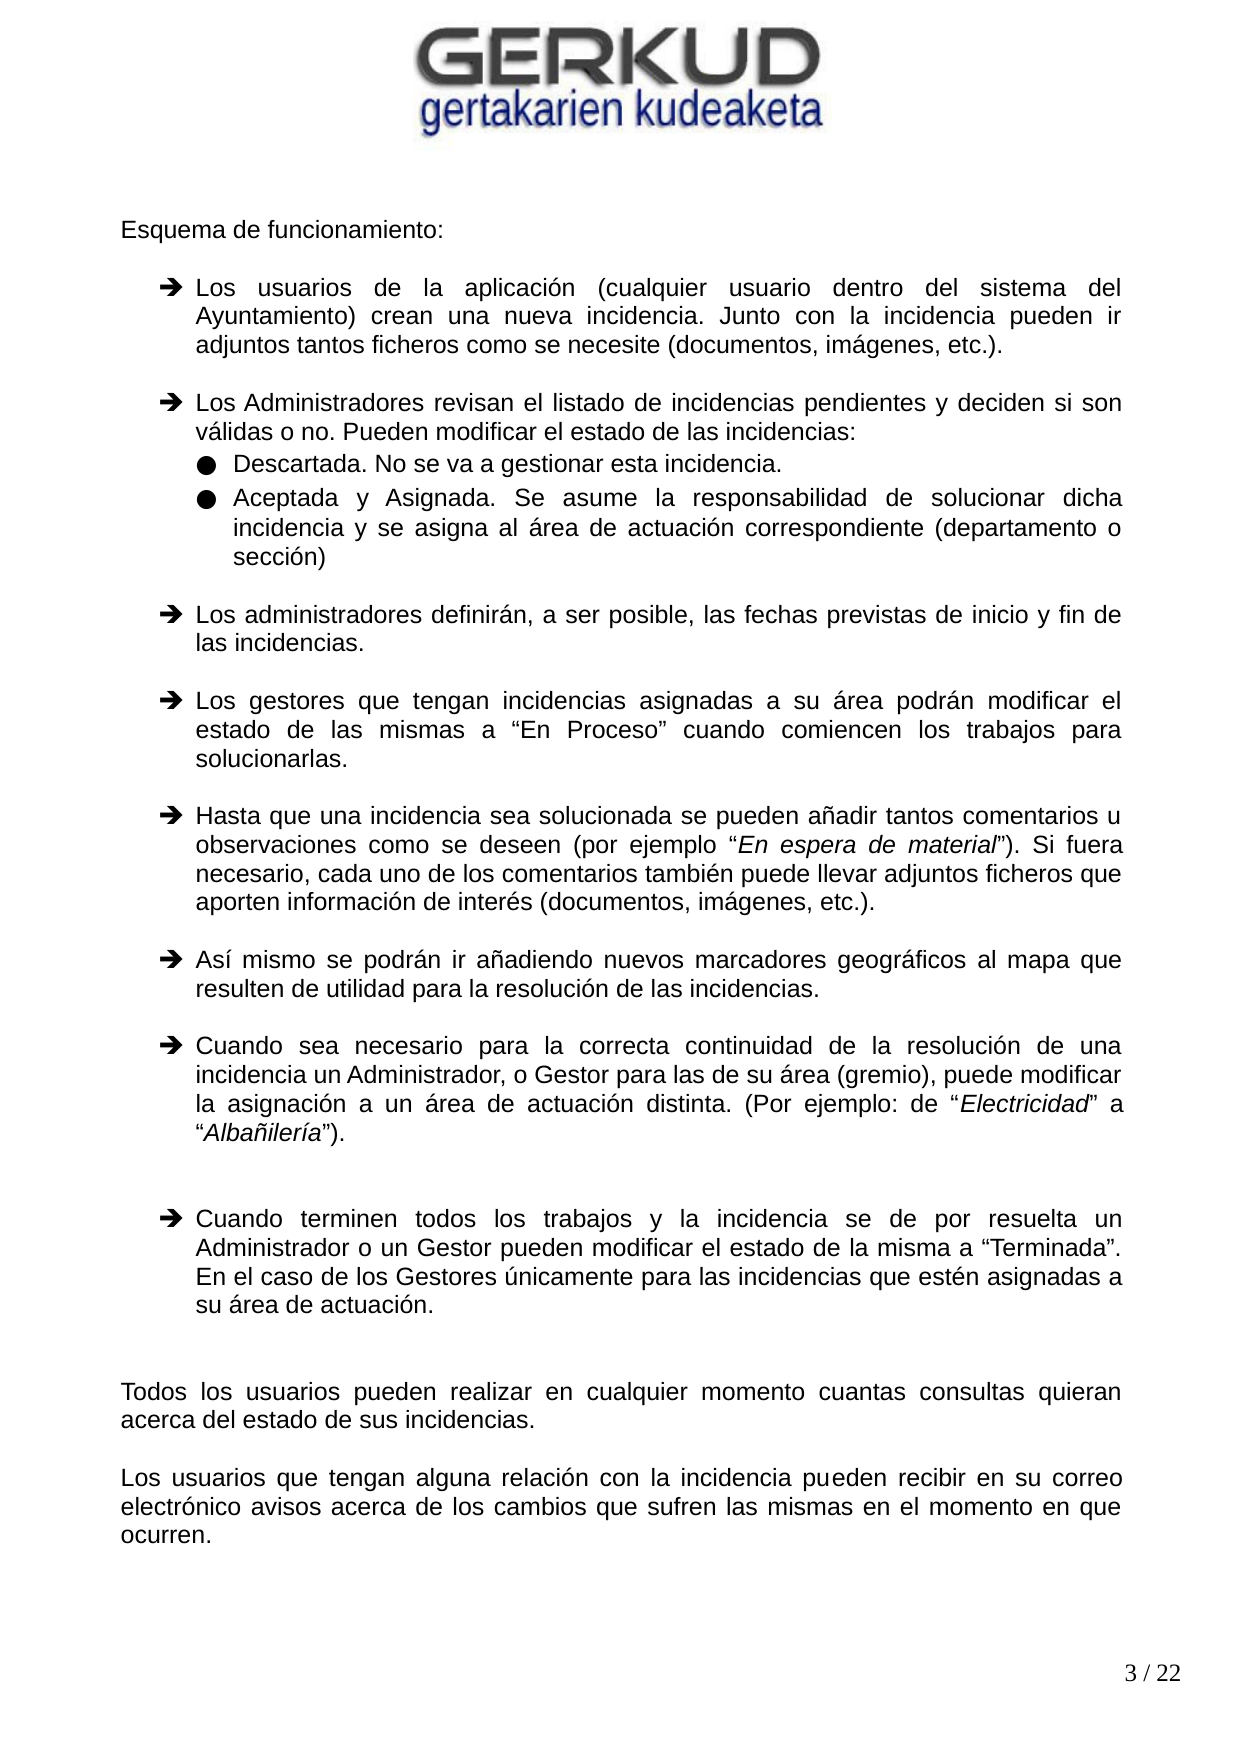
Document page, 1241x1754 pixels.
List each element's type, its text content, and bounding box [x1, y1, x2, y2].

list Los gestores que tengan incidencias asignadas a su área podrán modificar el estado de las mismas a “En Proceso” cuando comiencen los trabajos para solucionarlas. [158, 686, 1123, 772]
list Aceptada y Asignada. Se asume la responsabilidad de solucionar dicha incidencia y se asigna al área de actuación correspondiente (departamento o sección) [195, 479, 1123, 571]
list Los usuarios de la aplicación (cualquier usuario dentro del sistema del Ayuntamiento) crean una nueva incidencia. Junto con la incidencia pueden ir adjuntos tantos ficheros como se necesite (documentos, imágenes, etc.). [158, 272, 1123, 359]
text Esquema de funcionamiento: [120, 215, 1123, 244]
text Todos los usuarios pueden realizar en cualquier momento cuantas consultas quieran acerca del estado de sus incidencias. [120, 1376, 1123, 1434]
list Los administradores definirán, a ser posible, las fechas previstas de inicio y fin de las incidencias. [158, 599, 1123, 657]
picture [412, 11, 832, 151]
text Los usuarios que tengan alguna relación con la incidencia pueden recibir en su correo electrónico avisos acerca de los cambios que sufren las mismas en el momento en que ocurren. [120, 1463, 1123, 1549]
list Cuando sea necesario para la correcta continuidad de la resolución de una incidencia un Administrador, o Gestor para las de su área (gremio), puede modificar la asignación a un área de actuación distinta. (Por ejemplo: de “Electricidad” a “Albañilería”). [158, 1031, 1123, 1146]
list Descartada. No se va a gestionar esta incidencia. [195, 445, 1123, 479]
list Cuando terminen todos los trabajos y la incidencia se de por resuelta un Administrador o un Gestor pueden modificar el estado de la misma a “Terminada”. En el caso de los Gestores únicamente para las incidencias que estén asignadas a su área de actuación. [158, 1204, 1123, 1319]
list Así mismo se podrán ir añadiendo nuevos marcadores geográficos al mapa que resulten de utilidad para la resolución de las incidencias. [158, 945, 1123, 1002]
list Los Administradores revisan el listado de incidencias pendientes y deciden si son válidas o no. Pueden modificar el estado de las incidencias: [158, 388, 1123, 445]
list Hasta que una incidencia sea solucionada se pueden añadir tantos comentarios u observaciones como se deseen (por ejemplo “En espera de material”). Si fuera necesario, cada uno de los comentarios también puede llevar adjuntos ficheros que aporten información de interés (documentos, imágenes, etc.). [158, 801, 1123, 916]
